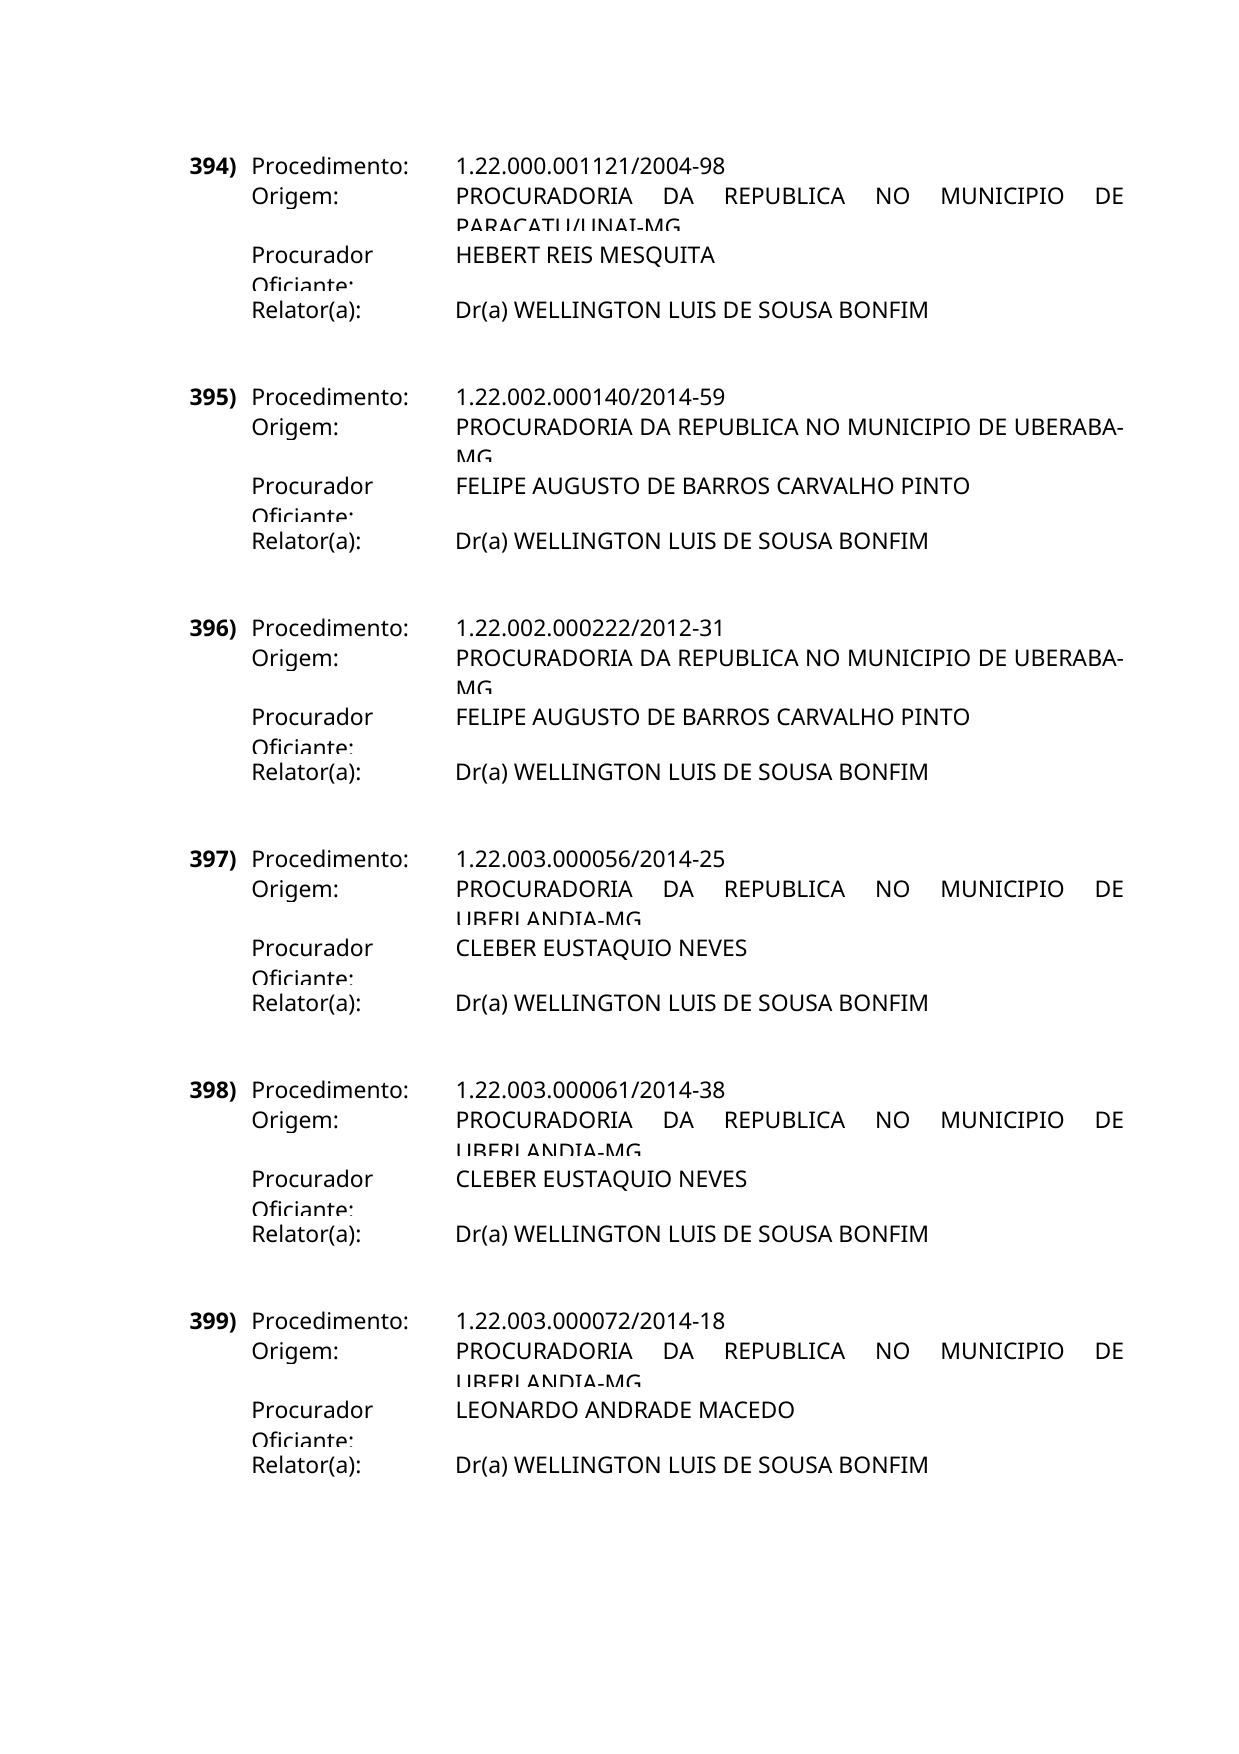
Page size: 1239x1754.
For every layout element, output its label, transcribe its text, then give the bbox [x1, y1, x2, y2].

table_cell [251, 1133, 455, 1155]
table_cell [0, 470, 189, 521]
table_cell [0, 924, 189, 932]
table_cell [189, 231, 251, 238]
table_cell [1125, 612, 1239, 641]
table_cell [455, 324, 1124, 381]
table_cell [1125, 1449, 1239, 1479]
table_header Relator(a): [251, 525, 455, 554]
table_cell PROCURADORIA DA REPUBLICA NO MUNICIPIO DE PARACATU/UNAI-MG [455, 180, 1124, 231]
table_header [251, 0, 455, 150]
table_cell [1125, 924, 1239, 932]
table_cell [455, 924, 1124, 932]
table_cell [1125, 671, 1239, 693]
table_cell [189, 873, 251, 902]
table_cell [189, 440, 251, 462]
table_cell [0, 239, 189, 289]
table_cell [251, 786, 455, 843]
table_cell [189, 924, 251, 932]
table_cell [0, 873, 189, 902]
table_cell [189, 1364, 251, 1386]
table_cell [1125, 294, 1239, 324]
table_cell PROCURADORIA DA REPUBLICA NO MUNICIPIO DE UBERLANDIA-MG [455, 1335, 1124, 1386]
table_cell [0, 843, 189, 872]
table_cell [0, 324, 189, 381]
table_cell [1125, 381, 1239, 409]
table_cell [251, 440, 455, 462]
table_cell [1125, 642, 1239, 671]
table_cell [0, 555, 189, 612]
table_cell [251, 902, 455, 924]
table_cell [0, 902, 189, 924]
table_cell [1125, 1163, 1239, 1214]
table_header Relator(a): [251, 1449, 455, 1478]
table_cell [0, 381, 189, 409]
table_cell [1125, 231, 1239, 238]
table_cell Procurador Oficiante: [251, 239, 455, 291]
table_cell [1125, 987, 1239, 1017]
table_cell 398) [189, 1074, 251, 1103]
table_cell 394) [189, 150, 251, 178]
table_cell [251, 462, 455, 469]
table_cell [1125, 1017, 1239, 1074]
table_cell [189, 701, 251, 752]
table_cell 397) [189, 843, 251, 872]
table_cell [189, 756, 251, 786]
table_cell [189, 642, 251, 671]
table_cell FELIPE AUGUSTO DE BARROS CARVALHO PINTO [455, 701, 1124, 752]
table_header Dr(a) WELLINGTON LUIS DE SOUSA BONFIM [455, 525, 1122, 554]
table_cell [189, 671, 251, 693]
table_cell [0, 1104, 189, 1133]
table_cell [0, 671, 189, 693]
table_cell Procedimento: [251, 381, 455, 409]
table_header Relator(a): [251, 1218, 455, 1247]
table_header Dr(a) WELLINGTON LUIS DE SOUSA BONFIM [455, 756, 1122, 785]
table_cell [251, 1017, 455, 1074]
table_header Relator(a): [251, 756, 455, 785]
table_cell [455, 1248, 1124, 1305]
table_header Dr(a) WELLINGTON LUIS DE SOUSA BONFIM [455, 1449, 1122, 1478]
table_cell [189, 786, 251, 843]
table_cell [455, 1386, 1124, 1394]
table_cell 1.22.003.000072/2014-18 [455, 1305, 1124, 1334]
table_cell [1125, 693, 1239, 701]
table_cell [1125, 786, 1239, 843]
table_cell FELIPE AUGUSTO DE BARROS CARVALHO PINTO [455, 470, 1124, 521]
table_cell Procedimento: [251, 150, 455, 178]
table_cell 1.22.003.000061/2014-38 [455, 1074, 1124, 1103]
table_header [0, 0, 189, 150]
table_cell [1125, 1248, 1239, 1305]
table_cell [189, 932, 251, 983]
table_cell [1125, 1155, 1239, 1163]
table_cell [1125, 150, 1239, 178]
table_cell [251, 924, 455, 932]
table_cell Origem: [251, 642, 455, 671]
table_cell [189, 987, 251, 1017]
table_cell [455, 786, 1124, 843]
table_cell PROCURADORIA DA REPUBLICA NO MUNICIPIO DE UBERABA-MG [455, 411, 1124, 462]
table_cell [251, 209, 455, 231]
table_cell [189, 1335, 251, 1364]
table_cell CLEBER EUSTAQUIO NEVES [455, 932, 1124, 983]
table_cell [189, 1017, 251, 1074]
table_cell [189, 1386, 251, 1394]
table_cell [1125, 411, 1239, 439]
table_cell [0, 701, 189, 752]
table_header Dr(a) WELLINGTON LUIS DE SOUSA BONFIM [455, 987, 1122, 1016]
table_cell [189, 693, 251, 701]
table_cell Procurador Oficiante: [251, 1163, 455, 1215]
table_cell [0, 1163, 189, 1214]
table_cell [189, 462, 251, 469]
table_cell [455, 1155, 1124, 1163]
table_cell [0, 150, 189, 178]
table_cell [189, 470, 251, 521]
table_cell Procurador Oficiante: [251, 1394, 455, 1446]
table_cell Origem: [251, 180, 455, 208]
table_cell [189, 209, 251, 231]
table_cell [455, 462, 1124, 469]
table_cell [1125, 555, 1239, 612]
table_cell HEBERT REIS MESQUITA [455, 239, 1124, 289]
table_cell [0, 612, 189, 641]
table_cell [1125, 1218, 1239, 1248]
table_header [1125, 0, 1239, 150]
table_cell [189, 411, 251, 439]
table_cell [1125, 1394, 1239, 1445]
table_cell [0, 1305, 189, 1334]
table_cell [0, 440, 189, 462]
table_cell [0, 209, 189, 231]
table_cell [0, 932, 189, 983]
table_header Dr(a) WELLINGTON LUIS DE SOUSA BONFIM [455, 1218, 1122, 1247]
table_cell [251, 1248, 455, 1305]
table_cell [0, 1449, 189, 1479]
table_cell 1.22.002.000222/2012-31 [455, 612, 1124, 641]
table_cell [0, 987, 189, 1017]
table_cell [1125, 1335, 1239, 1364]
table_cell [189, 1449, 251, 1479]
table_cell [0, 1133, 189, 1155]
table_cell [0, 1386, 189, 1394]
table_cell [189, 180, 251, 208]
table_header [455, 0, 1124, 150]
table_cell [189, 239, 251, 289]
table_cell [1125, 209, 1239, 231]
table_cell [1125, 1074, 1239, 1103]
table_cell [189, 525, 251, 555]
table_cell Procurador Oficiante: [251, 932, 455, 984]
table_cell [0, 1218, 189, 1248]
table_header [189, 0, 251, 150]
table_cell [251, 671, 455, 693]
table_cell [251, 324, 455, 381]
table_cell [0, 525, 189, 555]
table_cell Origem: [251, 411, 455, 439]
table_cell [1125, 701, 1239, 752]
table_cell 1.22.003.000056/2014-25 [455, 843, 1124, 872]
table_cell [0, 462, 189, 469]
table_cell [0, 693, 189, 701]
table_cell Origem: [251, 1335, 455, 1364]
table_cell Procurador Oficiante: [251, 470, 455, 522]
table_cell [455, 693, 1124, 701]
table_cell [0, 1074, 189, 1103]
table_cell [189, 324, 251, 381]
table_cell [189, 1133, 251, 1155]
table_cell [1125, 470, 1239, 521]
table_cell CLEBER EUSTAQUIO NEVES [455, 1163, 1124, 1214]
table_cell [0, 1335, 189, 1364]
table_cell Origem: [251, 873, 455, 902]
table_cell PROCURADORIA DA REPUBLICA NO MUNICIPIO DE UBERABA-MG [455, 642, 1124, 693]
table_cell [251, 1364, 455, 1386]
table_cell [0, 756, 189, 786]
table_cell [1125, 932, 1239, 983]
table_cell [1125, 756, 1239, 786]
table_cell [0, 786, 189, 843]
table_cell [189, 1218, 251, 1248]
table_cell [189, 1155, 251, 1163]
table_cell [189, 1163, 251, 1214]
table_cell [1125, 873, 1239, 902]
table_cell Origem: [251, 1104, 455, 1133]
table_cell 1.22.000.001121/2004-98 [455, 150, 1124, 178]
table_cell [1125, 525, 1239, 555]
table_cell [1125, 1305, 1239, 1334]
table_cell [1125, 843, 1239, 872]
table_cell [251, 1155, 455, 1163]
table_cell [1125, 239, 1239, 289]
table_cell [0, 1364, 189, 1386]
table_cell Procedimento: [251, 1305, 455, 1334]
table_cell 396) [189, 612, 251, 641]
table_cell 1.22.002.000140/2014-59 [455, 381, 1124, 409]
table_cell [1125, 180, 1239, 208]
table_cell [0, 294, 189, 324]
table_cell [1125, 902, 1239, 924]
table_cell [1125, 1104, 1239, 1133]
table_cell PROCURADORIA DA REPUBLICA NO MUNICIPIO DE UBERLANDIA-MG [455, 1104, 1124, 1155]
table_cell [1125, 1364, 1239, 1386]
table_cell [0, 180, 189, 208]
table_cell [189, 1394, 251, 1445]
table_cell Procedimento: [251, 843, 455, 872]
table_cell [251, 231, 455, 238]
table_cell Procurador Oficiante: [251, 701, 455, 753]
table_header Relator(a): [251, 294, 455, 323]
table_cell [251, 555, 455, 612]
table_cell Procedimento: [251, 612, 455, 641]
table_cell [189, 1104, 251, 1133]
table_cell [251, 1386, 455, 1394]
table_cell [455, 231, 1124, 238]
table_cell LEONARDO ANDRADE MACEDO [455, 1394, 1124, 1445]
table_cell [1125, 1386, 1239, 1394]
table_cell Procedimento: [251, 1074, 455, 1103]
table_cell [0, 1017, 189, 1074]
table_cell PROCURADORIA DA REPUBLICA NO MUNICIPIO DE UBERLANDIA-MG [455, 873, 1124, 924]
table_cell [0, 231, 189, 238]
table_header Dr(a) WELLINGTON LUIS DE SOUSA BONFIM [455, 294, 1122, 323]
table_cell [189, 902, 251, 924]
table_cell [0, 642, 189, 671]
table_cell [0, 1155, 189, 1163]
table_cell [0, 1394, 189, 1445]
table_cell [189, 294, 251, 324]
table_cell [1125, 1133, 1239, 1155]
table_cell [189, 1248, 251, 1305]
table_cell [251, 693, 455, 701]
table_cell [455, 555, 1124, 612]
table_cell [0, 411, 189, 439]
table_cell [1125, 462, 1239, 469]
table_cell [1125, 324, 1239, 381]
table_cell [189, 555, 251, 612]
table_cell [455, 1017, 1124, 1074]
table_cell [251, 294, 1124, 324]
table_header Relator(a): [251, 987, 455, 1016]
table_cell [1125, 440, 1239, 462]
table_cell 395) [189, 381, 251, 409]
table_cell [0, 1248, 189, 1305]
table_cell 399) [189, 1305, 251, 1334]
